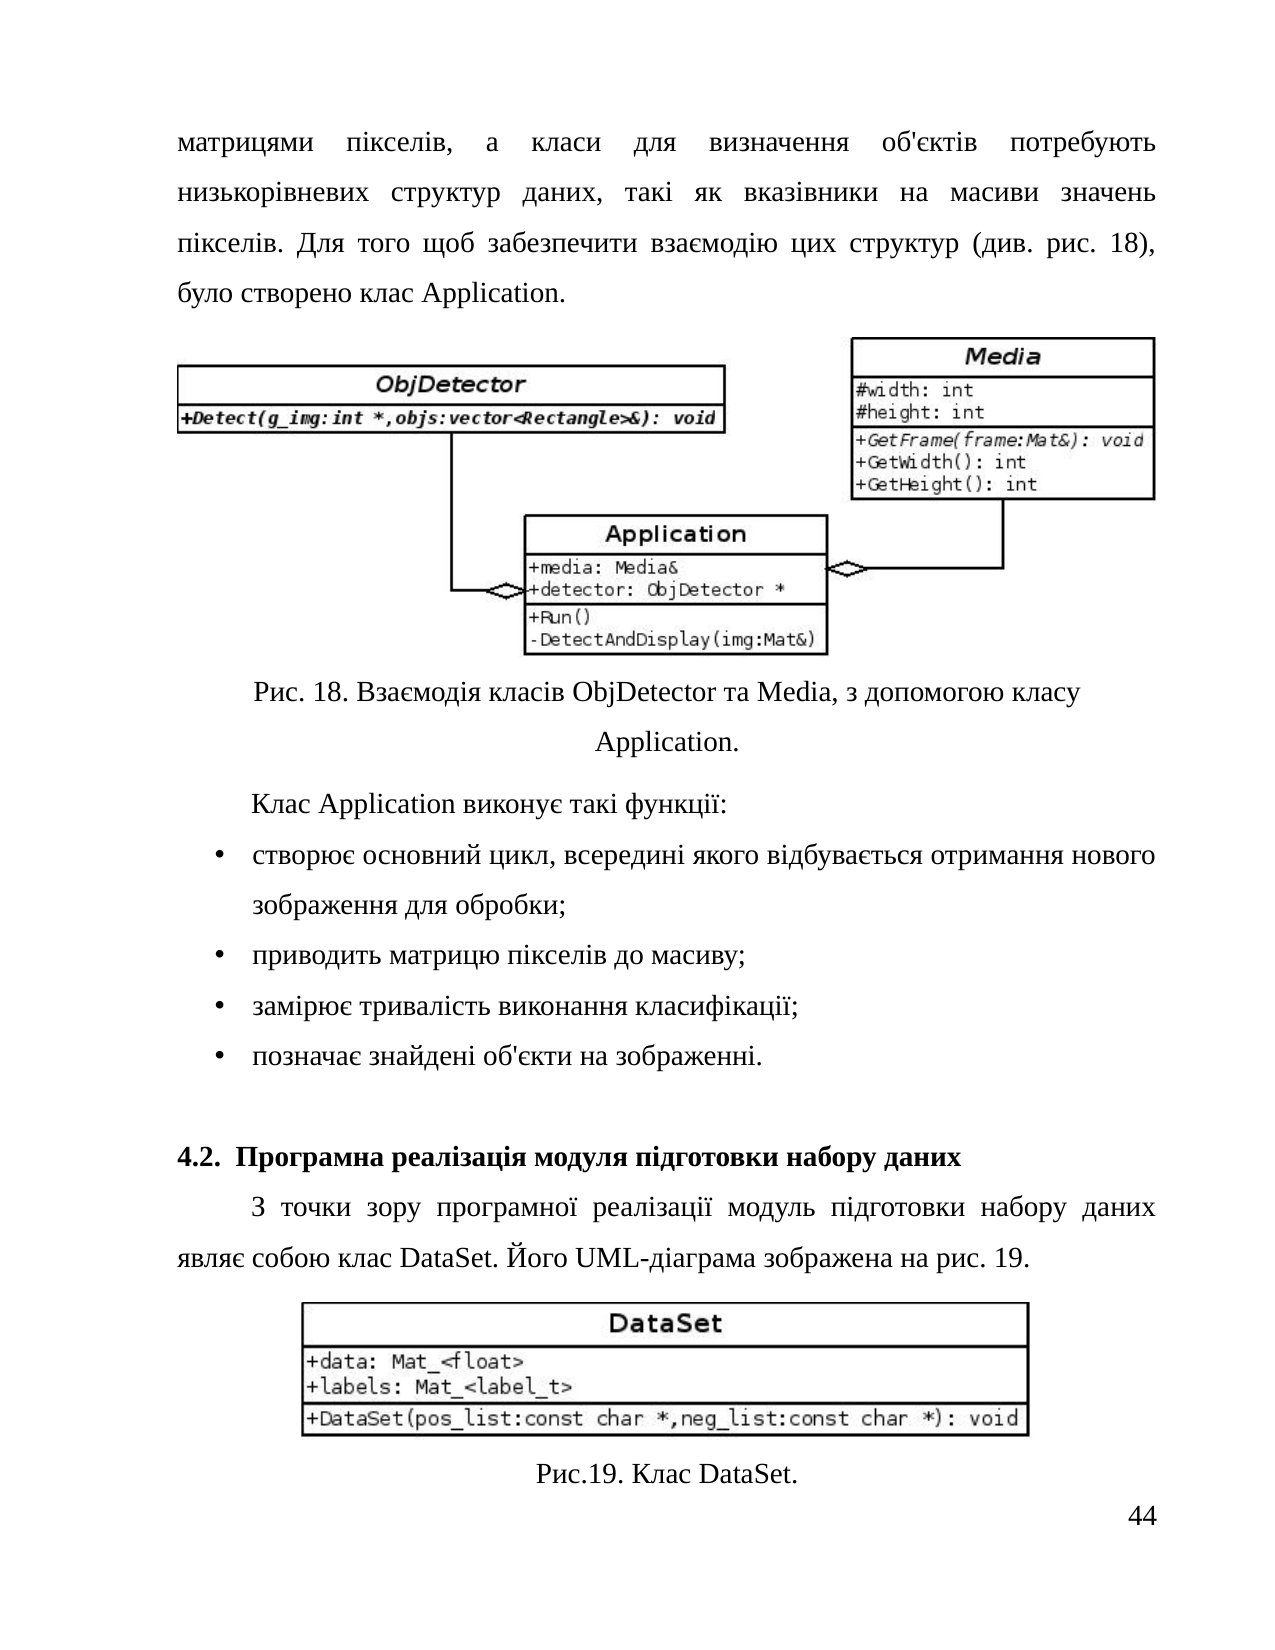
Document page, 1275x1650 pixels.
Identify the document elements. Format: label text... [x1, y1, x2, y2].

text Рис. 18. Взаємодія класів ObjDetector та Media, з допомогою класу Application. [177, 674, 1157, 758]
picture [177, 337, 1157, 657]
list замірює тривалість виконання класифікації; [214, 988, 1157, 1022]
subtitle 4.2. Програмна реалізація модуля підготовки набору даних [177, 1139, 1157, 1173]
list позначає знайдені об'єкти на зображенні. [214, 1038, 1157, 1072]
text Клас Application виконує такі функції: [177, 786, 1157, 820]
list приводить матрицю пікселів до масиву; [214, 937, 1157, 971]
text матрицями пікселів, а класи для визначення об'єктів потребують низькорівневих структур даних, такі як вказівники на масиви значень пікселів. Для того щоб забезпечити взаємодію цих структур (див. рис. 18), було створено клас Application. [177, 124, 1157, 309]
text З точки зору програмної реалізації модуль підготовки набору даних являє собою клас DataSet. Його UML-діаграма зображена на рис. 19. [177, 1189, 1157, 1273]
list створює основний цикл, всередині якого відбувається отримання нового зображення для обробки; [214, 837, 1157, 921]
text Рис.19. Клас DataSet. [177, 1456, 1157, 1490]
picture [301, 1302, 1033, 1440]
